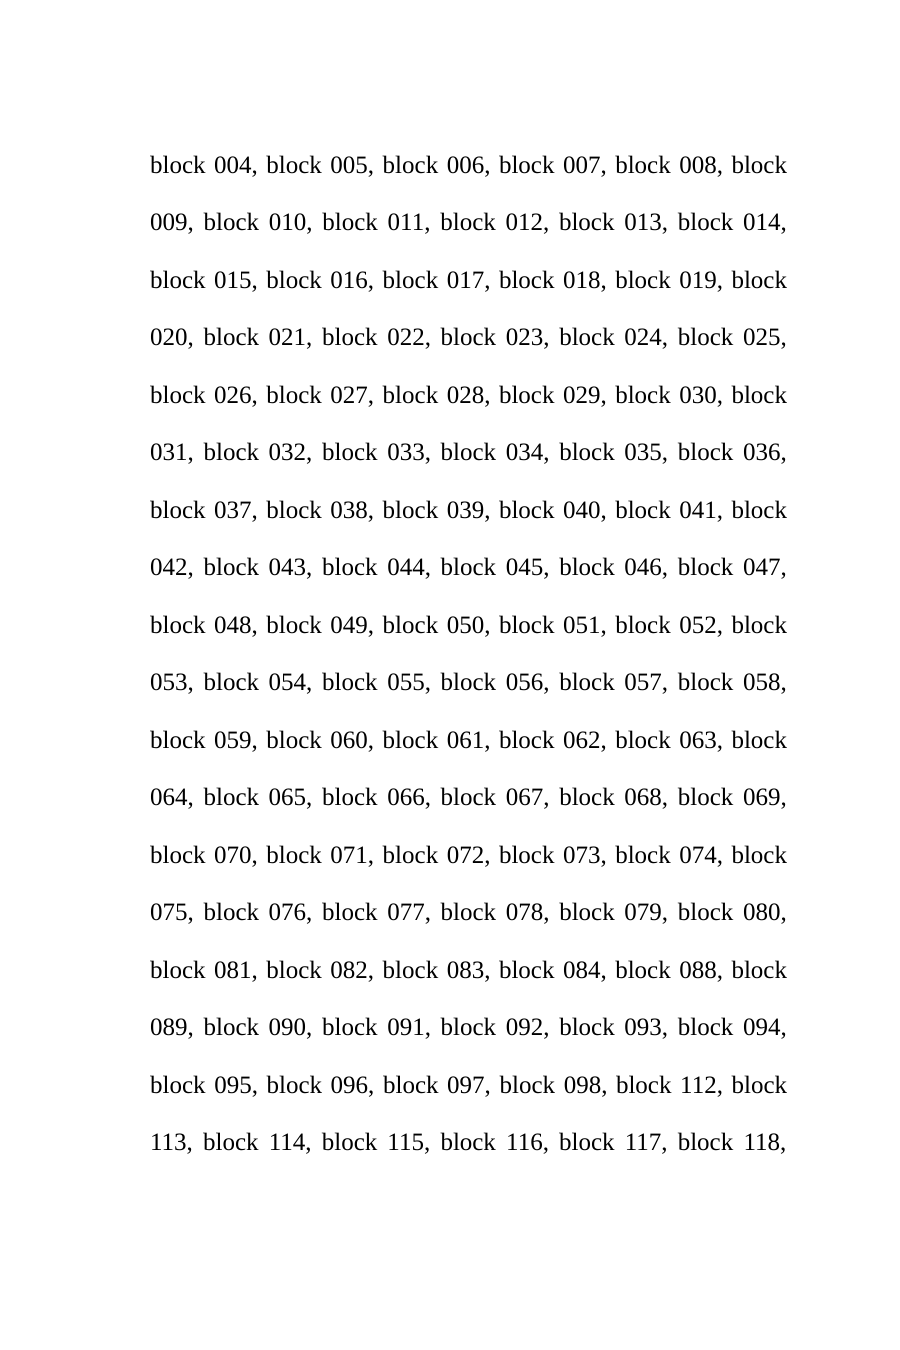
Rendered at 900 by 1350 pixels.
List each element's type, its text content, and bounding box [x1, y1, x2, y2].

text block 004, block 005, block 006, block 007, block 008, block 009, block 010, block 011, block 012, block 013, block 014, block 015, block 016, block 017, block 018, block 019, block 020, block 021, block 022, block 023, block 024, block 025, block 026, block 027, block 028, block 029, block 030, block 031, block 032, block 033, block 034, block 035, block 036, block 037, block 038, block 039, block 040, block 041, block 042, block 043, block 044, block 045, block 046, block 047, block 048, block 049, block 050, block 051, block 052, block 053, block 054, block 055, block 056, block 057, block 058, block 059, block 060, block 061, block 062, block 063, block 064, block 065, block 066, block 067, block 068, block 069, block 070, block 071, block 072, block 073, block 074, block 075, block 076, block 077, block 078, block 079, block 080, block 081, block 082, block 083, block 084, block 088, block 089, block 090, block 091, block 092, block 093, block 094, block 095, block 096, block 097, block 098, block 112, block 113, block 114, block 115, block 116, block 117, block 118, [150, 150, 787, 1156]
